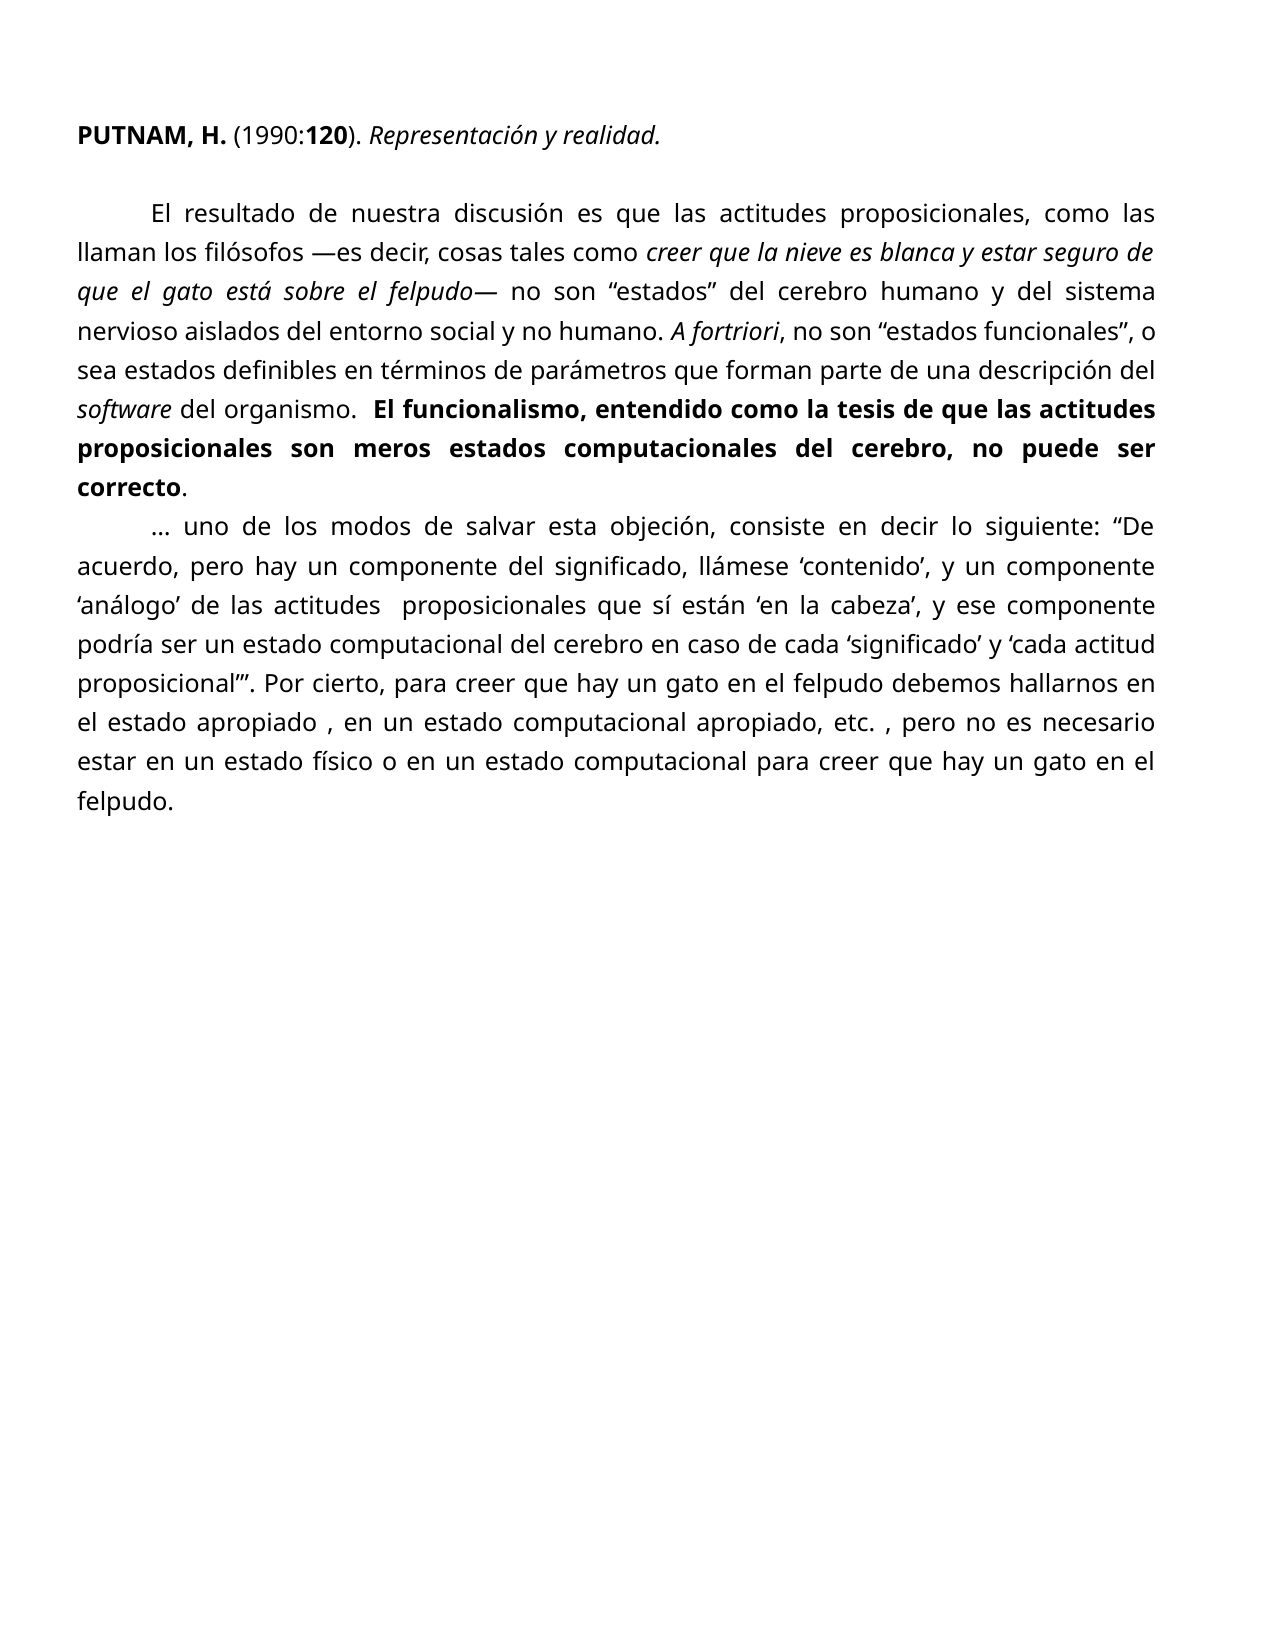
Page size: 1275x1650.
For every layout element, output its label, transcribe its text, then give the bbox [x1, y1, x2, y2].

text El resultado de nuestra discusión es que las actitudes proposicionales, como las llaman los filósofos —es decir, cosas tales como creer que la nieve es blanca y estar seguro de que el gato está sobre el felpudo— no son “estados” del cerebro humano y del sistema nervioso aislados del entorno social y no humano. A fortriori, no son “estados funcionales”, o sea estados definibles en términos de parámetros que forman parte de una descripción del software del organismo. El funcionalismo, entendido como la tesis de que las actitudes proposicionales son meros estados computacionales del cerebro, no puede ser correcto. [77, 196, 1157, 504]
text … uno de los modos de salvar esta objeción, consiste en decir lo siguiente: “De acuerdo, pero hay un componente del significado, llámese ‘contenido’, y un componente ‘análogo’ de las actitudes proposicionales que sí están ‘en la cabeza’, y ese componente podría ser un estado computacional del cerebro en caso de cada ‘significado’ y ‘cada actitud proposicional’”. Por cierto, para creer que hay un gato en el felpudo debemos hallarnos en el estado apropiado , en un estado computacional apropiado, etc. , pero no es necesario estar en un estado físico o en un estado computacional para creer que hay un gato en el felpudo. [77, 509, 1157, 817]
text PUTNAM, H. (1990:120). Representación y realidad. [77, 117, 1157, 151]
